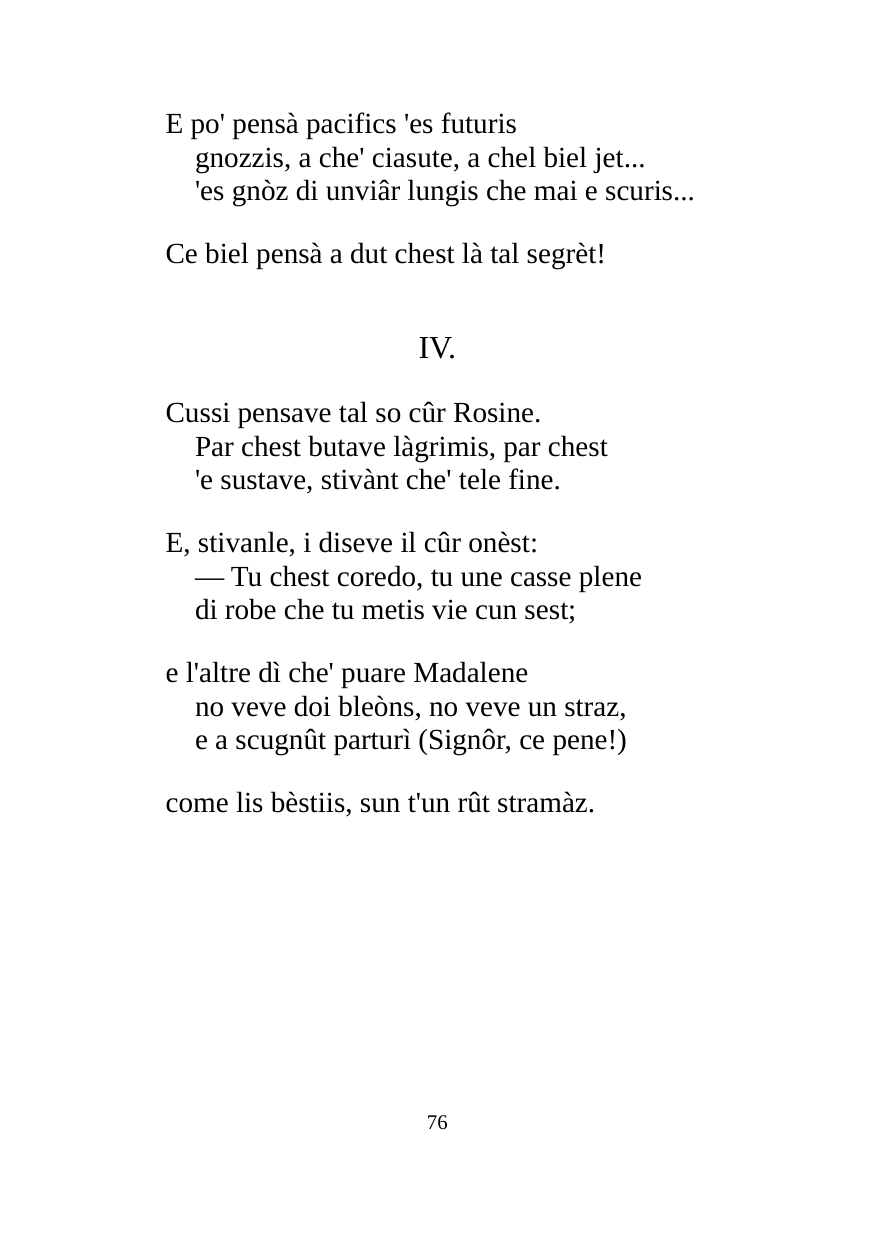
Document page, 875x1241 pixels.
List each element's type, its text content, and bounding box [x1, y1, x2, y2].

text Ce biel pensà a dut chest là tal segrèt! [165, 236, 768, 270]
text Cussi pensave tal so cûr Rosine. Par chest butave làgrimis, par chest 'e sustave, stivànt che' tele fine. [165, 395, 768, 496]
text E, stivanle, i diseve il cûr onèst: — Tu chest coredo, tu une casse plene di robe che tu metis vie cun sest; [165, 525, 768, 626]
subtitle IV. [106, 329, 768, 366]
text E po' pensà pacifics 'es futuris gnozzis, a che' ciasute, a chel biel jet... 'es gnòz di unviâr lungis che mai e scuris... [165, 106, 768, 207]
text come lis bèstiis, sun t'un rût stramàz. [165, 786, 768, 819]
text e l'altre dì che' puare Madalene no veve doi bleòns, no veve un straz, e a scugnût parturì (Signôr, ce pene!) [165, 655, 768, 756]
